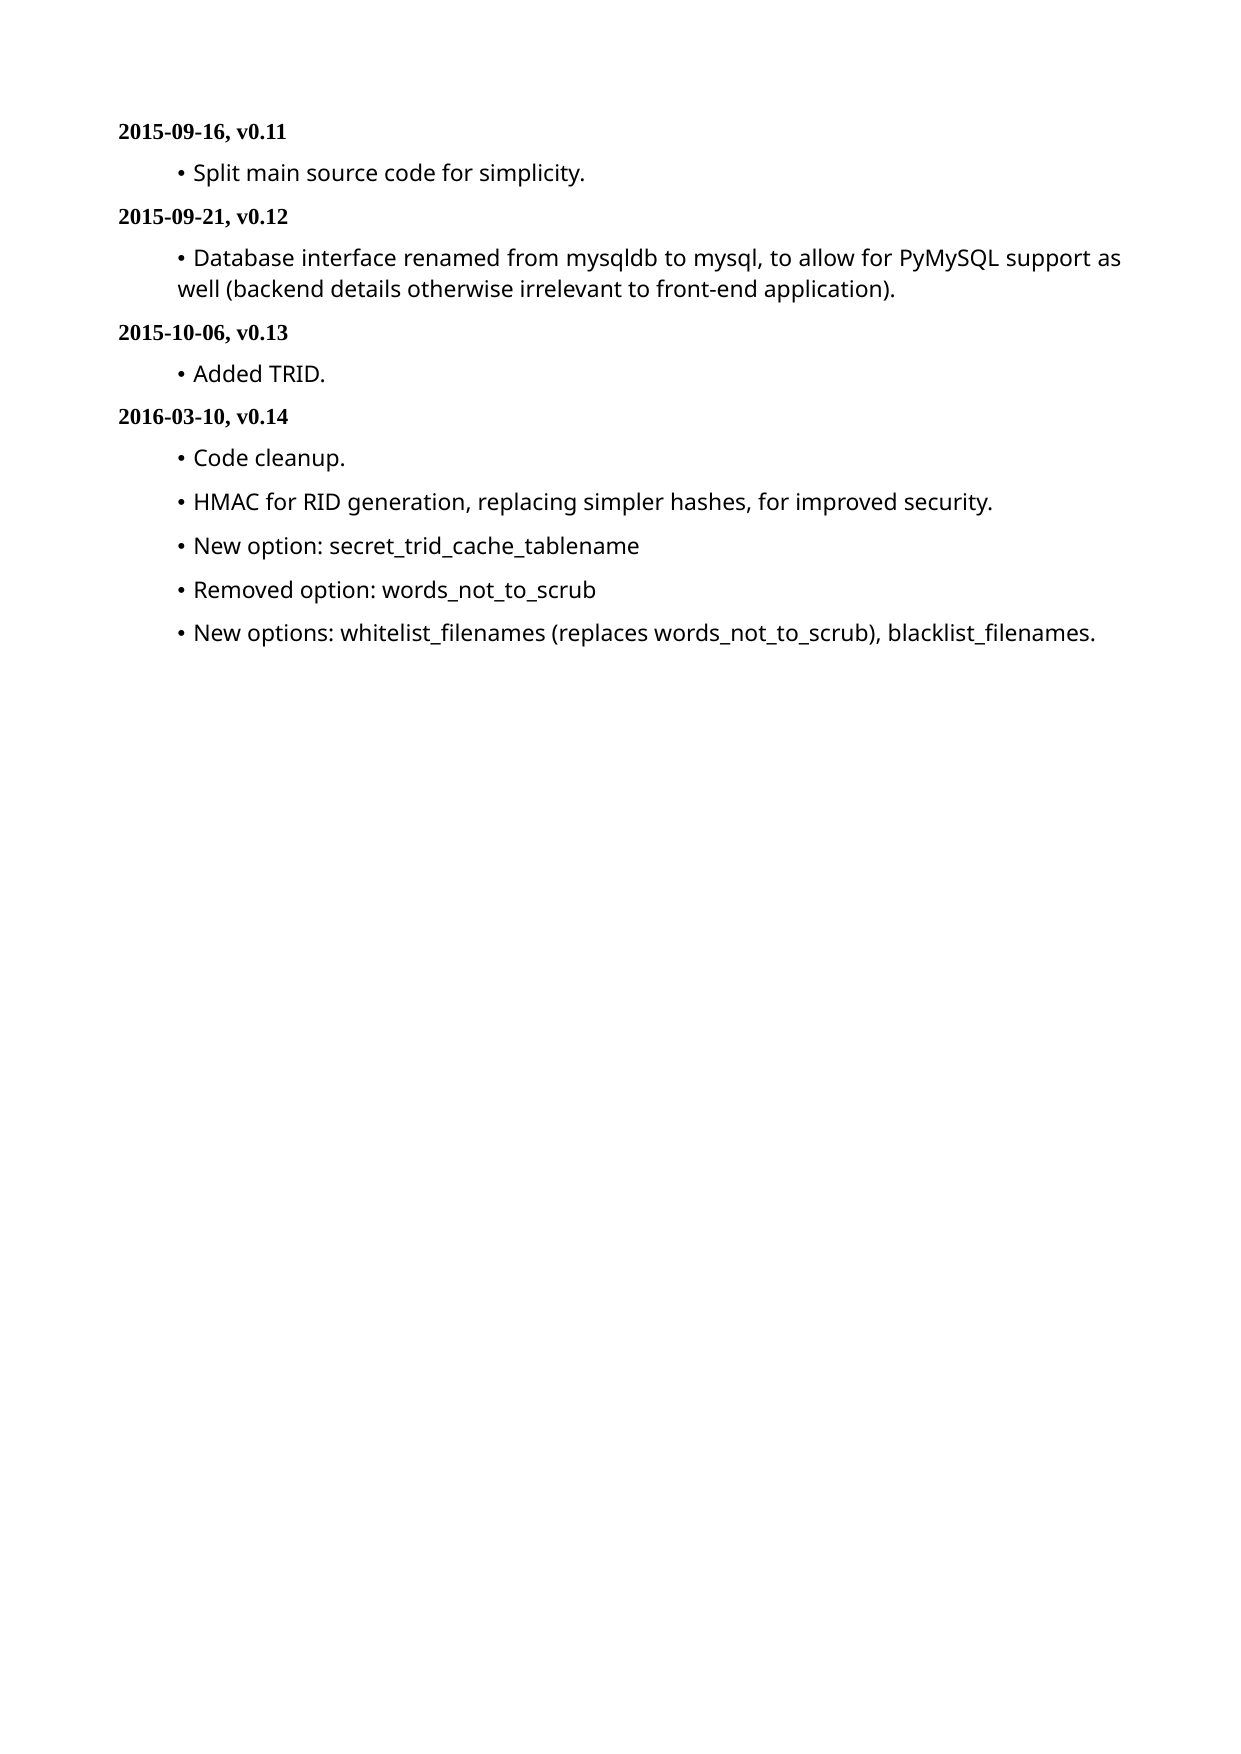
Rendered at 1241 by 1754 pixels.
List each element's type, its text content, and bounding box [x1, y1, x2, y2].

subtitle 2015-10-06, v0.13 [118, 319, 1122, 345]
subtitle 2015-09-16, v0.11 [118, 118, 1122, 144]
subtitle 2016-03-10, v0.14 [118, 403, 1122, 430]
subtitle 2015-09-21, v0.12 [118, 203, 1122, 229]
list Removed option: words_not_to_scrub [177, 573, 1122, 605]
list Code cleanup. [177, 442, 1122, 473]
list HMAC for RID generation, replacing simpler hashes, for improved security. [177, 486, 1122, 517]
list New option: secret_trid_cache_tablename [177, 530, 1122, 561]
list Split main source code for simplicity. [177, 157, 1122, 188]
list New options: whitelist_filenames (replaces words_not_to_scrub), blacklist_filenames. [177, 617, 1122, 648]
list Database interface renamed from mysqldb to mysql, to allow for PyMySQL support as well (backend details otherwise irrelevant to front-end application). [177, 242, 1122, 304]
list Added TRID. [177, 358, 1122, 389]
